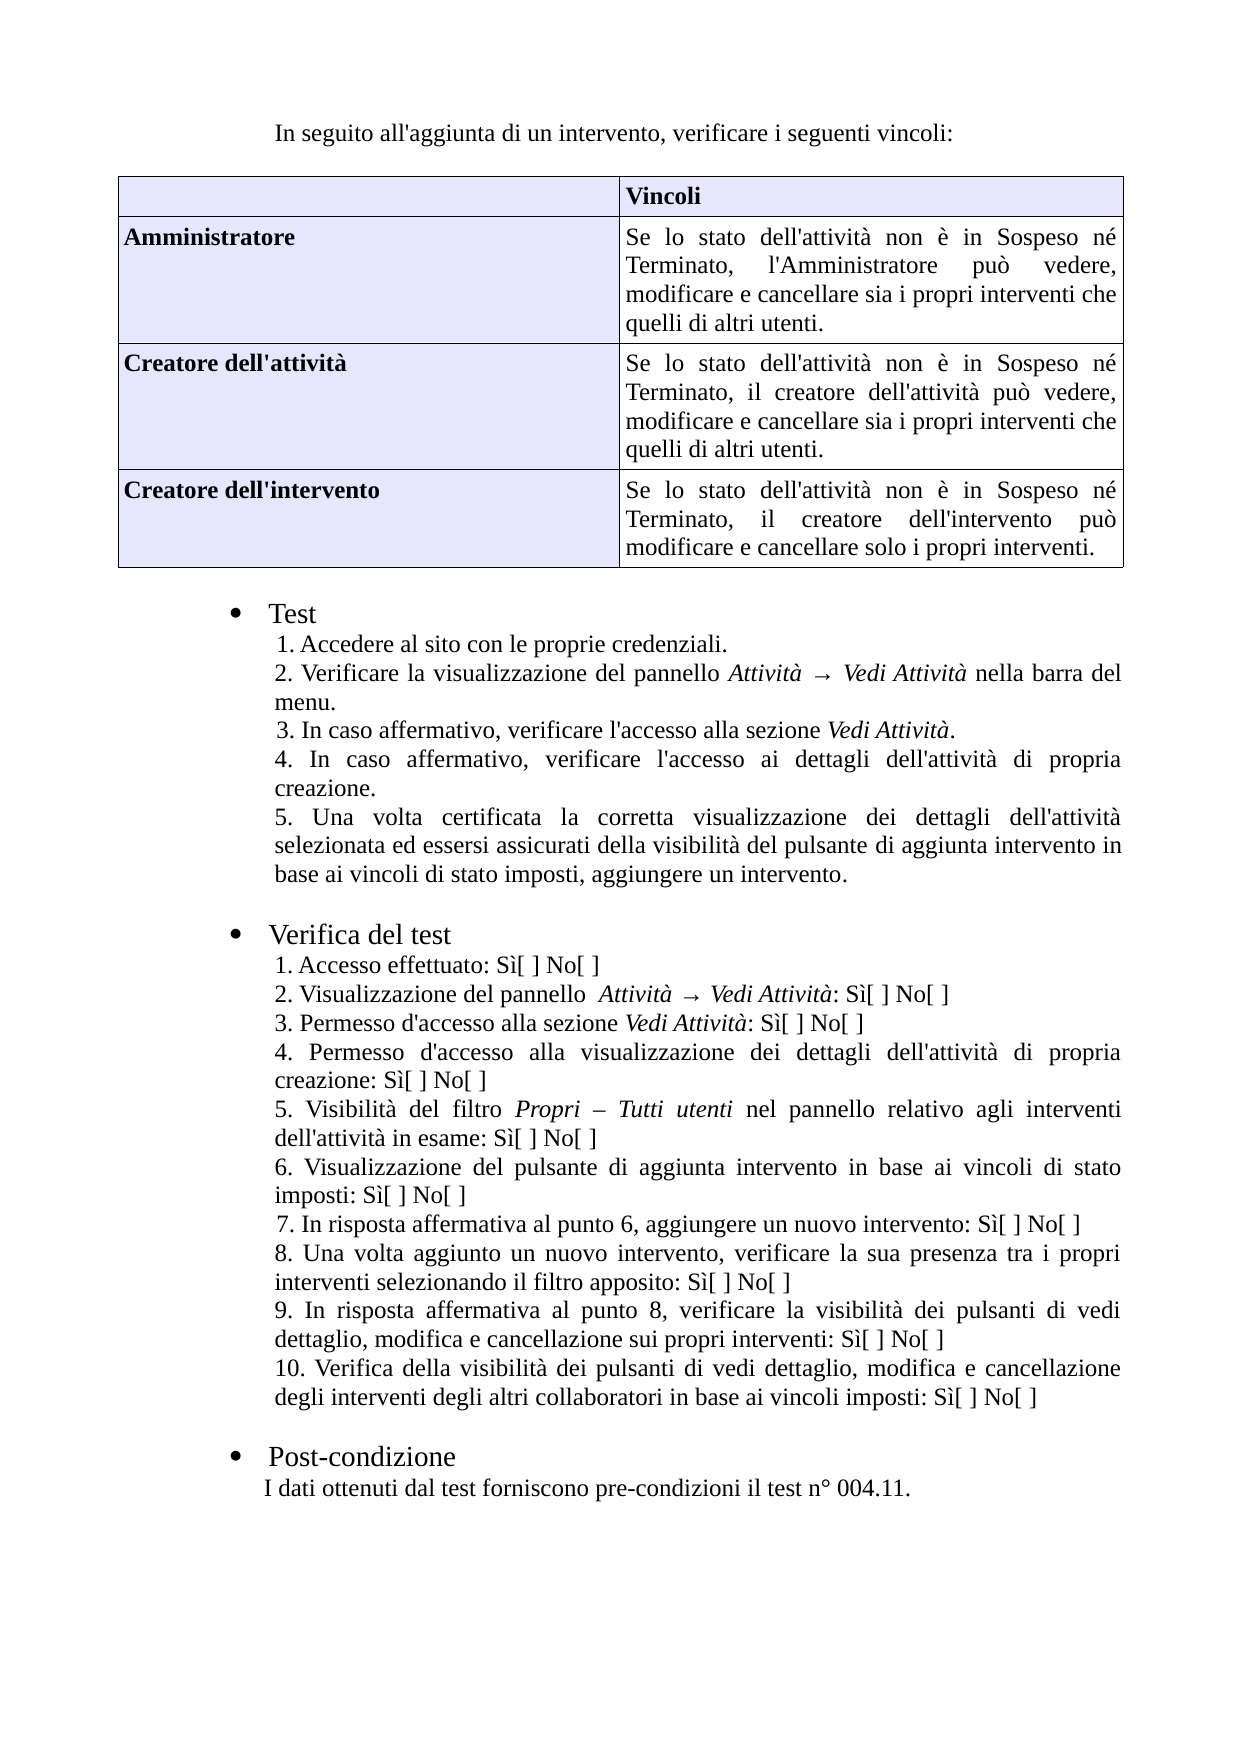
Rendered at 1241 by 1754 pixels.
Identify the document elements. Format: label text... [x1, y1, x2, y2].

text 4. In caso affermativo, verificare l'accesso ai dettagli dell'attività di propria creazione. [274, 744, 1122, 802]
text 3. Permesso d'accesso alla sezione Vedi Attività: Sì[ ] No[ ] [274, 1008, 1122, 1037]
table_cell Se lo stato dell'attività non è in Sospeso né Terminato, il creatore dell'attività può vedere, modificare e cancellare sia i propri interventi che quelli di altri utenti. [620, 344, 1123, 469]
table_cell Amministratore [119, 217, 619, 342]
text 1. Accesso effettuato: Sì[ ] No[ ] [274, 951, 1122, 979]
text 9. In risposta affermativa al punto 8, verificare la visibilità dei pulsanti di vedi dettaglio, modifica e cancellazione sui propri interventi: Sì[ ] No[ ] [274, 1296, 1122, 1353]
text 10. Verifica della visibilità dei pulsanti di vedi dettaglio, modifica e cancellazione degli interventi degli altri collaboratori in base ai vincoli imposti: Sì[ ] No[ ] [274, 1353, 1122, 1411]
text 3. In caso affermativo, verificare l'accesso alla sezione Vedi Attività. [276, 716, 1122, 744]
text 4. Permesso d'accesso alla visualizzazione dei dettagli dell'attività di propria creazione: Sì[ ] No[ ] [274, 1037, 1122, 1094]
table_header Vincoli [620, 177, 1123, 216]
text 6. Visualizzazione del pulsante di aggiunta intervento in base ai vincoli di stato imposti: Sì[ ] No[ ] [274, 1152, 1122, 1209]
table_cell Se lo stato dell'attività non è in Sospeso né Terminato, il creatore dell'intervento può modificare e cancellare solo i propri interventi. [620, 470, 1123, 567]
table_cell Se lo stato dell'attività non è in Sospeso né Terminato, l'Amministratore può vedere, modificare e cancellare sia i propri interventi che quelli di altri utenti. [620, 217, 1123, 342]
text 1. Accedere al sito con le proprie credenziali. [276, 629, 1122, 658]
table_cell Creatore dell'intervento [119, 470, 619, 567]
text In seguito all'aggiunta di un intervento, verificare i seguenti vincoli: [274, 118, 1122, 147]
table_header [119, 177, 619, 216]
list Test [231, 596, 1122, 629]
list Verifica del test [231, 917, 1122, 951]
text 2. Verificare la visualizzazione del pannello Attività → Vedi Attività nella barra del menu. [274, 658, 1122, 716]
text 5. Una volta certificata la corretta visualizzazione dei dettagli dell'attività selezionata ed essersi assicurati della visibilità del pulsante di aggiunta intervento in base ai vincoli di stato imposti, aggiungere un intervento. [274, 802, 1122, 888]
text 8. Una volta aggiunto un nuovo intervento, verificare la sua presenza tra i propri interventi selezionando il filtro apposito: Sì[ ] No[ ] [274, 1238, 1122, 1296]
text I dati ottenuti dal test forniscono pre-condizioni il test n° 004.11. [263, 1473, 1122, 1502]
list Post-condizione [231, 1439, 1122, 1473]
text 2. Visualizzazione del pannello Attività → Vedi Attività: Sì[ ] No[ ] [274, 979, 1122, 1008]
text 7. In risposta affermativa al punto 6, aggiungere un nuovo intervento: Sì[ ] No[ ] [276, 1209, 1122, 1238]
table_cell Creatore dell'attività [119, 344, 619, 469]
text 5. Visibilità del filtro Propri – Tutti utenti nel pannello relativo agli interventi dell'attività in esame: Sì[ ] No[ ] [274, 1094, 1122, 1152]
